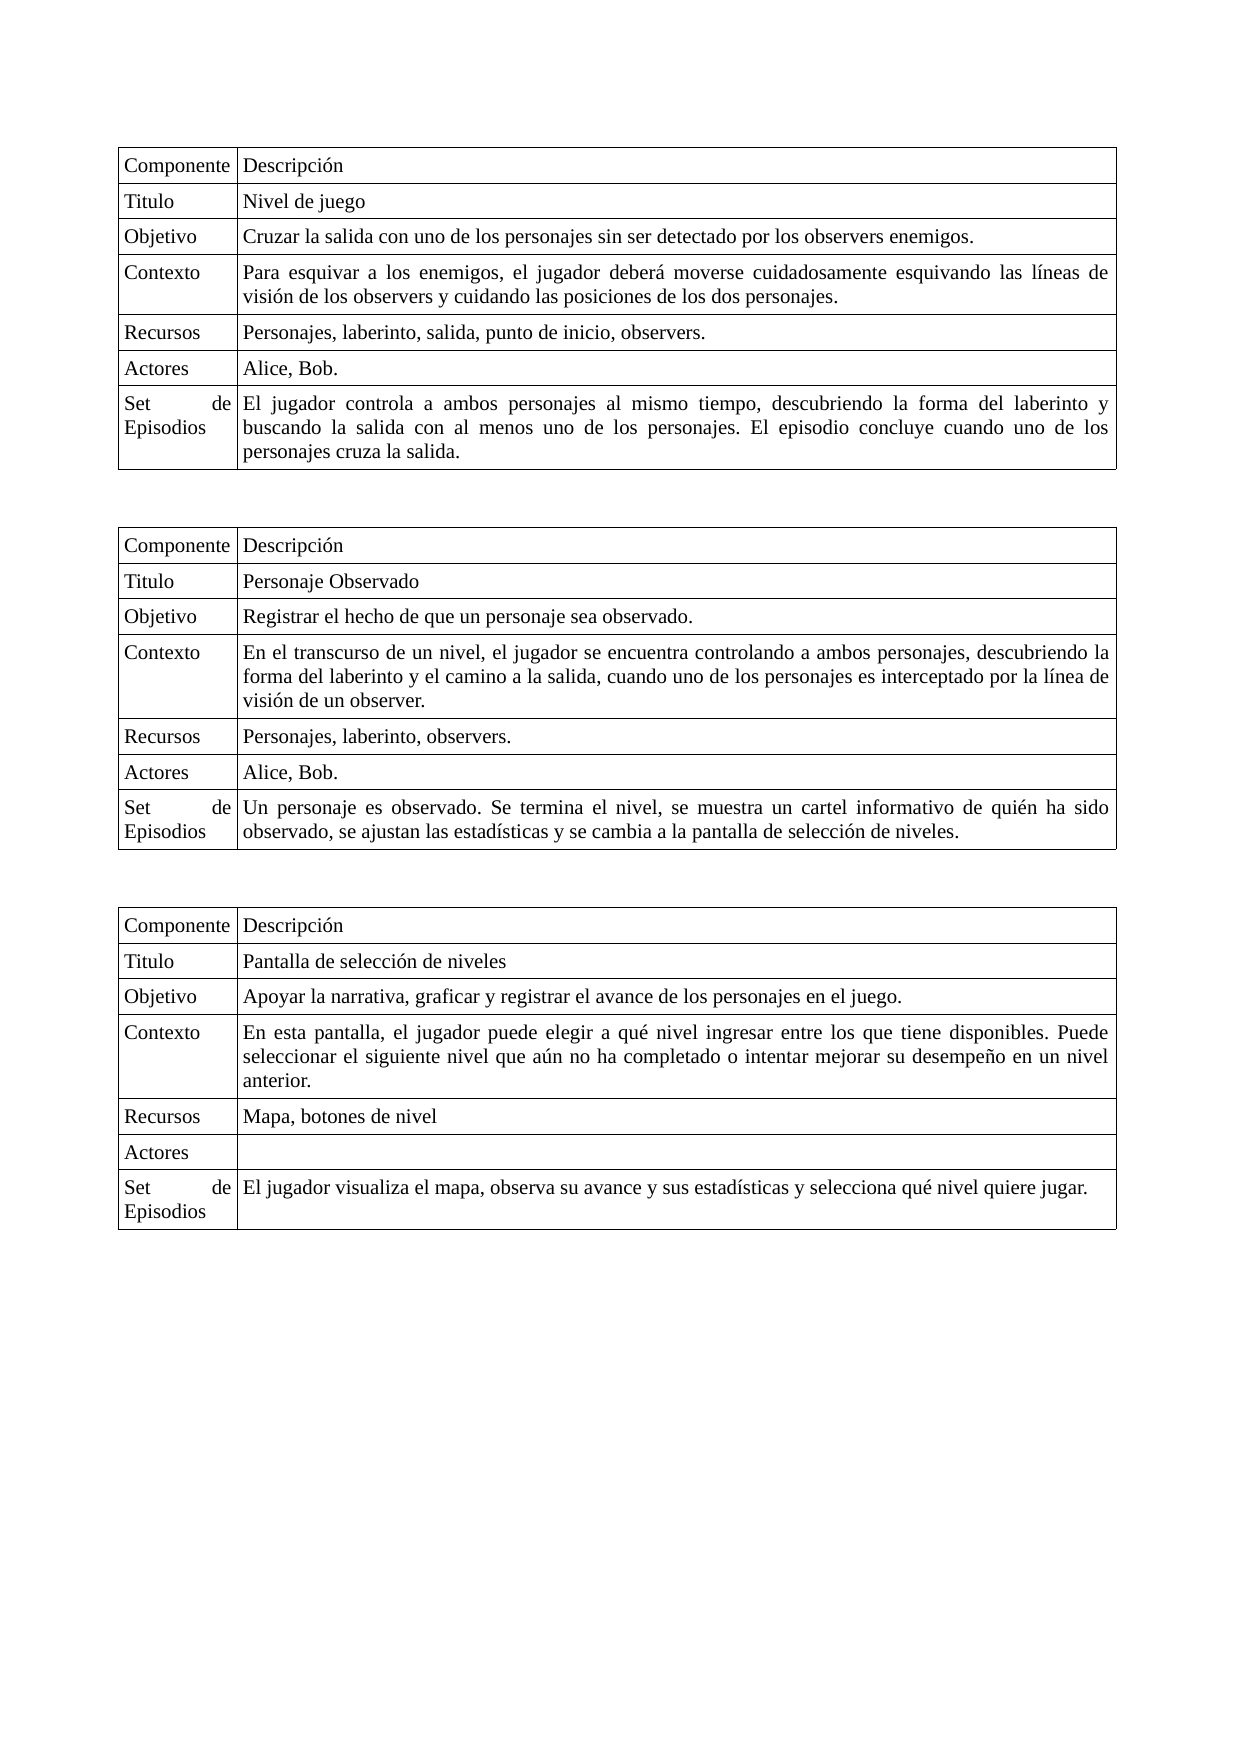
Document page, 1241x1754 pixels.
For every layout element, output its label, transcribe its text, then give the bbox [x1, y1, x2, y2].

table_header Componente [119, 528, 237, 563]
table_cell En esta pantalla, el jugador puede elegir a qué nivel ingresar entre los que tiene disponibles. Puede seleccionar el siguiente nivel que aún no ha completado o intentar mejorar su desempeño en un nivel anterior. [238, 1015, 1116, 1098]
table_cell Set de Episodios [119, 790, 237, 849]
table_cell Recursos [119, 719, 237, 754]
table_cell Titulo [119, 944, 237, 978]
table_cell Titulo [119, 184, 237, 218]
table_cell Registrar el hecho de que un personaje sea observado. [238, 599, 1116, 634]
table_header Descripción [238, 528, 1116, 563]
table_cell Apoyar la narrativa, graficar y registrar el avance de los personajes en el juego. [238, 979, 1116, 1014]
table_cell Set de Episodios [119, 386, 237, 469]
table_cell Personajes, laberinto, salida, punto de inicio, observers. [238, 315, 1116, 349]
table_cell Titulo [119, 564, 237, 598]
table_cell Personajes, laberinto, observers. [238, 719, 1116, 754]
table_cell En el transcurso de un nivel, el jugador se encuentra controlando a ambos personajes, descubriendo la forma del laberinto y el camino a la salida, cuando uno de los personajes es interceptado por la línea de visión de un observer. [238, 635, 1116, 718]
table_cell Alice, Bob. [238, 351, 1116, 385]
table_cell Para esquivar a los enemigos, el jugador deberá moverse cuidadosamente esquivando las líneas de visión de los observers y cuidando las posiciones de los dos personajes. [238, 255, 1116, 314]
table_cell Recursos [119, 315, 237, 349]
table_cell Un personaje es observado. Se termina el nivel, se muestra un cartel informativo de quién ha sido observado, se ajustan las estadísticas y se cambia a la pantalla de selección de niveles. [238, 790, 1116, 849]
table_cell Pantalla de selección de niveles [238, 944, 1116, 978]
table_cell Alice, Bob. [238, 755, 1116, 789]
table_cell Actores [119, 755, 237, 789]
table_cell Contexto [119, 255, 237, 314]
table_cell Personaje Observado [238, 564, 1116, 598]
table_cell Recursos [119, 1099, 237, 1134]
table_cell El jugador controla a ambos personajes al mismo tiempo, descubriendo la forma del laberinto y buscando la salida con al menos uno de los personajes. El episodio concluye cuando uno de los personajes cruza la salida. [238, 386, 1116, 469]
table_cell Actores [119, 1135, 237, 1169]
table_header Componente [119, 908, 237, 943]
table_header Descripción [238, 148, 1116, 183]
table_cell Nivel de juego [238, 184, 1116, 218]
table_header Descripción [238, 908, 1116, 943]
table_cell Objetivo [119, 979, 237, 1014]
table_cell Mapa, botones de nivel [238, 1099, 1116, 1134]
table_cell Contexto [119, 635, 237, 718]
table_header Componente [119, 148, 237, 183]
table_cell Contexto [119, 1015, 237, 1098]
table_cell [238, 1135, 1116, 1169]
table_cell Objetivo [119, 599, 237, 634]
table_cell Actores [119, 351, 237, 385]
table_cell El jugador visualiza el mapa, observa su avance y sus estadísticas y selecciona qué nivel quiere jugar. [238, 1170, 1116, 1229]
table_cell Cruzar la salida con uno de los personajes sin ser detectado por los observers enemigos. [238, 219, 1116, 254]
table_cell Set de Episodios [119, 1170, 237, 1229]
table_cell Objetivo [119, 219, 237, 254]
